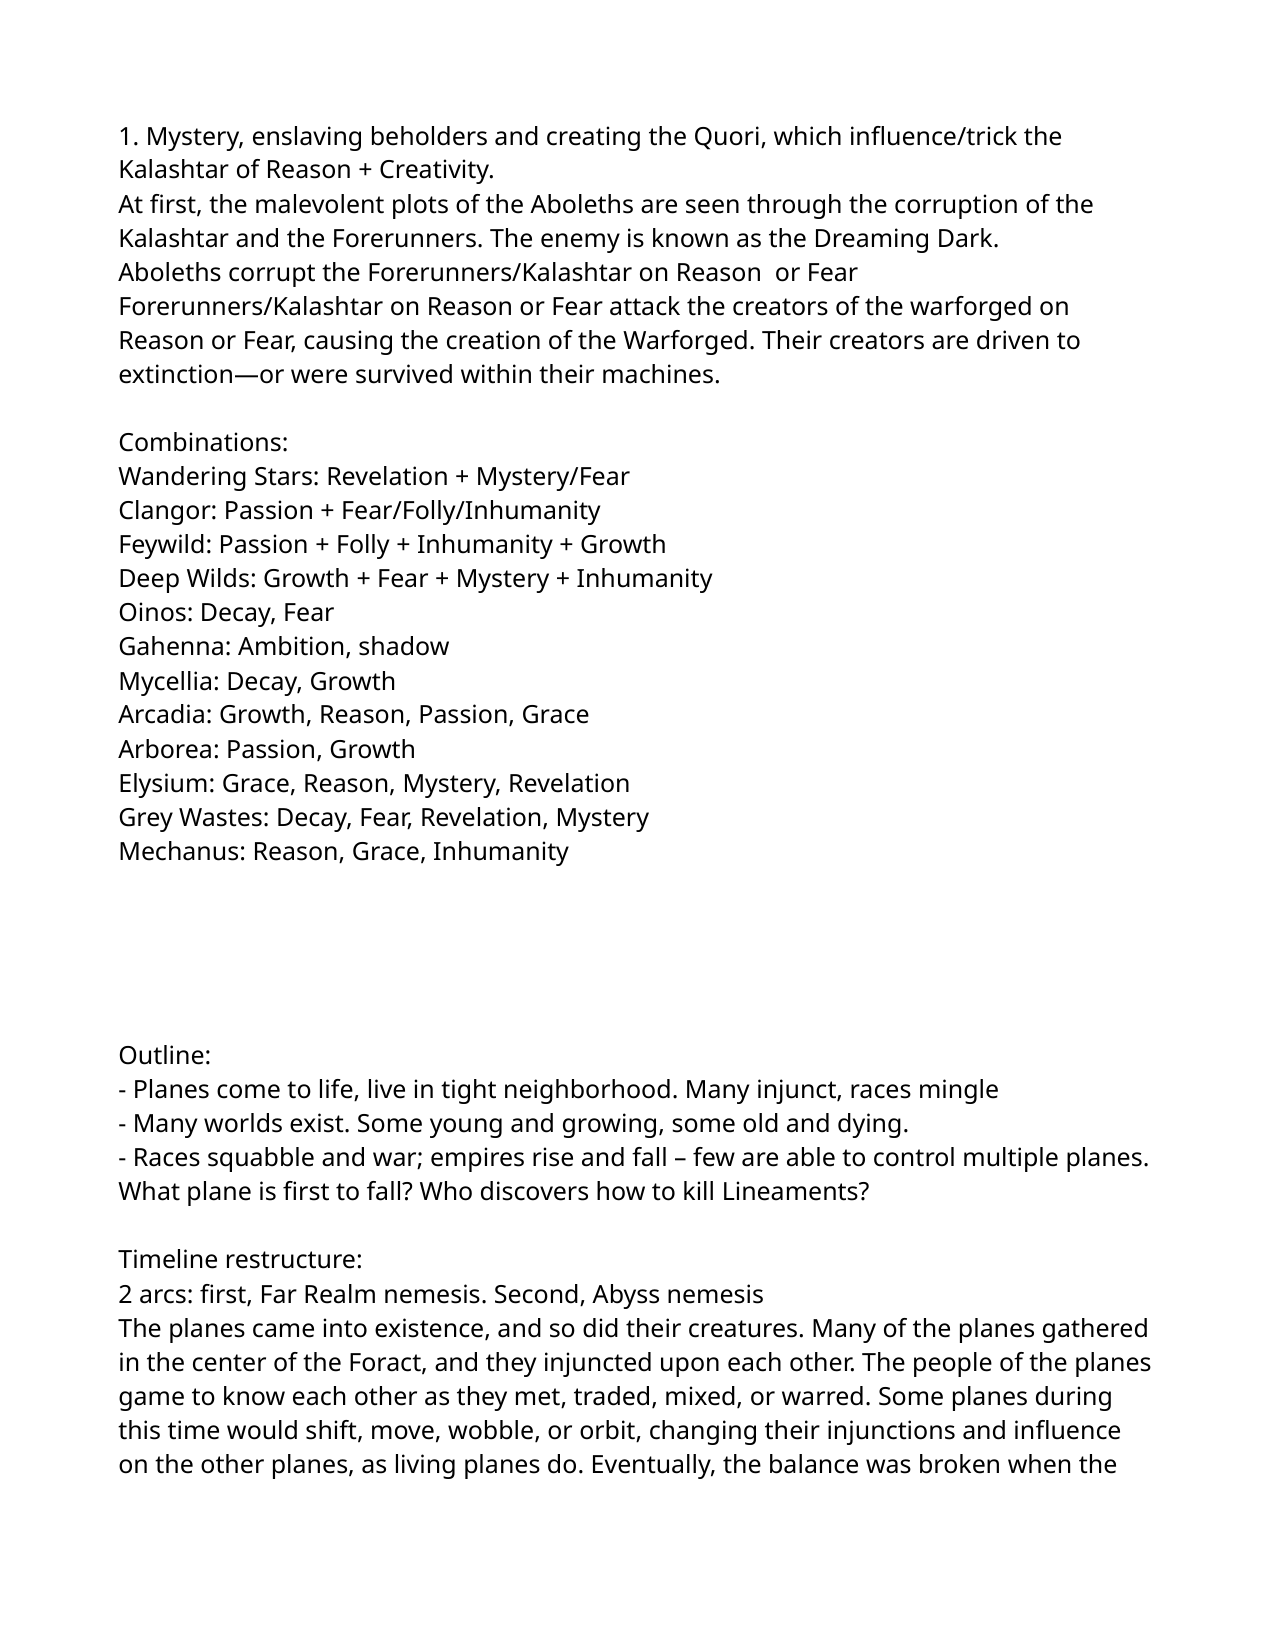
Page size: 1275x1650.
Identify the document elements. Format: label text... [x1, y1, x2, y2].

text Outline: [118, 1038, 1157, 1072]
text 1. Mystery, enslaving beholders and creating the Quori, which influence/trick the Kalashtar of Reason + Creativity. [118, 118, 1157, 186]
text Arcadia: Growth, Reason, Passion, Grace [118, 697, 1157, 731]
text At first, the malevolent plots of the Aboleths are seen through the corruption of the Kalashtar and the Forerunners. The enemy is known as the Dreaming Dark. [118, 186, 1157, 254]
text Timeline restructure: [118, 1242, 1157, 1276]
text Gahenna: Ambition, shadow [118, 629, 1157, 663]
text - Many worlds exist. Some young and growing, some old and dying. [118, 1106, 1157, 1140]
text Clangor: Passion + Fear/Folly/Inhumanity [118, 493, 1157, 527]
text Elysium: Grace, Reason, Mystery, Revelation [118, 765, 1157, 799]
text Deep Wilds: Growth + Fear + Mystery + Inhumanity [118, 561, 1157, 595]
text Feywild: Passion + Folly + Inhumanity + Growth [118, 527, 1157, 561]
text Wandering Stars: Revelation + Mystery/Fear [118, 459, 1157, 493]
text Mechanus: Reason, Grace, Inhumanity [118, 833, 1157, 867]
text 2 arcs: first, Far Realm nemesis. Second, Abyss nemesis [118, 1276, 1157, 1310]
text Mycellia: Decay, Growth [118, 663, 1157, 697]
text - Races squabble and war; empires rise and fall – few are able to control multiple planes. What plane is first to fall? Who discovers how to kill Lineaments? [118, 1140, 1157, 1208]
text The planes came into existence, and so did their creatures. Many of the planes gathered in the center of the Foract, and they injuncted upon each other. The people of the planes game to know each other as they met, traded, mixed, or warred. Some planes during this time would shift, move, wobble, or orbit, changing their injunctions and influence on the other planes, as living planes do. Eventually, the balance was broken when the [118, 1310, 1157, 1481]
text Grey Wastes: Decay, Fear, Revelation, Mystery [118, 799, 1157, 833]
text Arborea: Passion, Growth [118, 731, 1157, 765]
text Aboleths corrupt the Forerunners/Kalashtar on Reason or Fear [118, 254, 1157, 288]
text Oinos: Decay, Fear [118, 595, 1157, 629]
text Combinations: [118, 425, 1157, 459]
text - Planes come to life, live in tight neighborhood. Many injunct, races mingle [118, 1072, 1157, 1106]
text Forerunners/Kalashtar on Reason or Fear attack the creators of the warforged on Reason or Fear, causing the creation of the Warforged. Their creators are driven to extinction—or were survived within their machines. [118, 288, 1157, 391]
